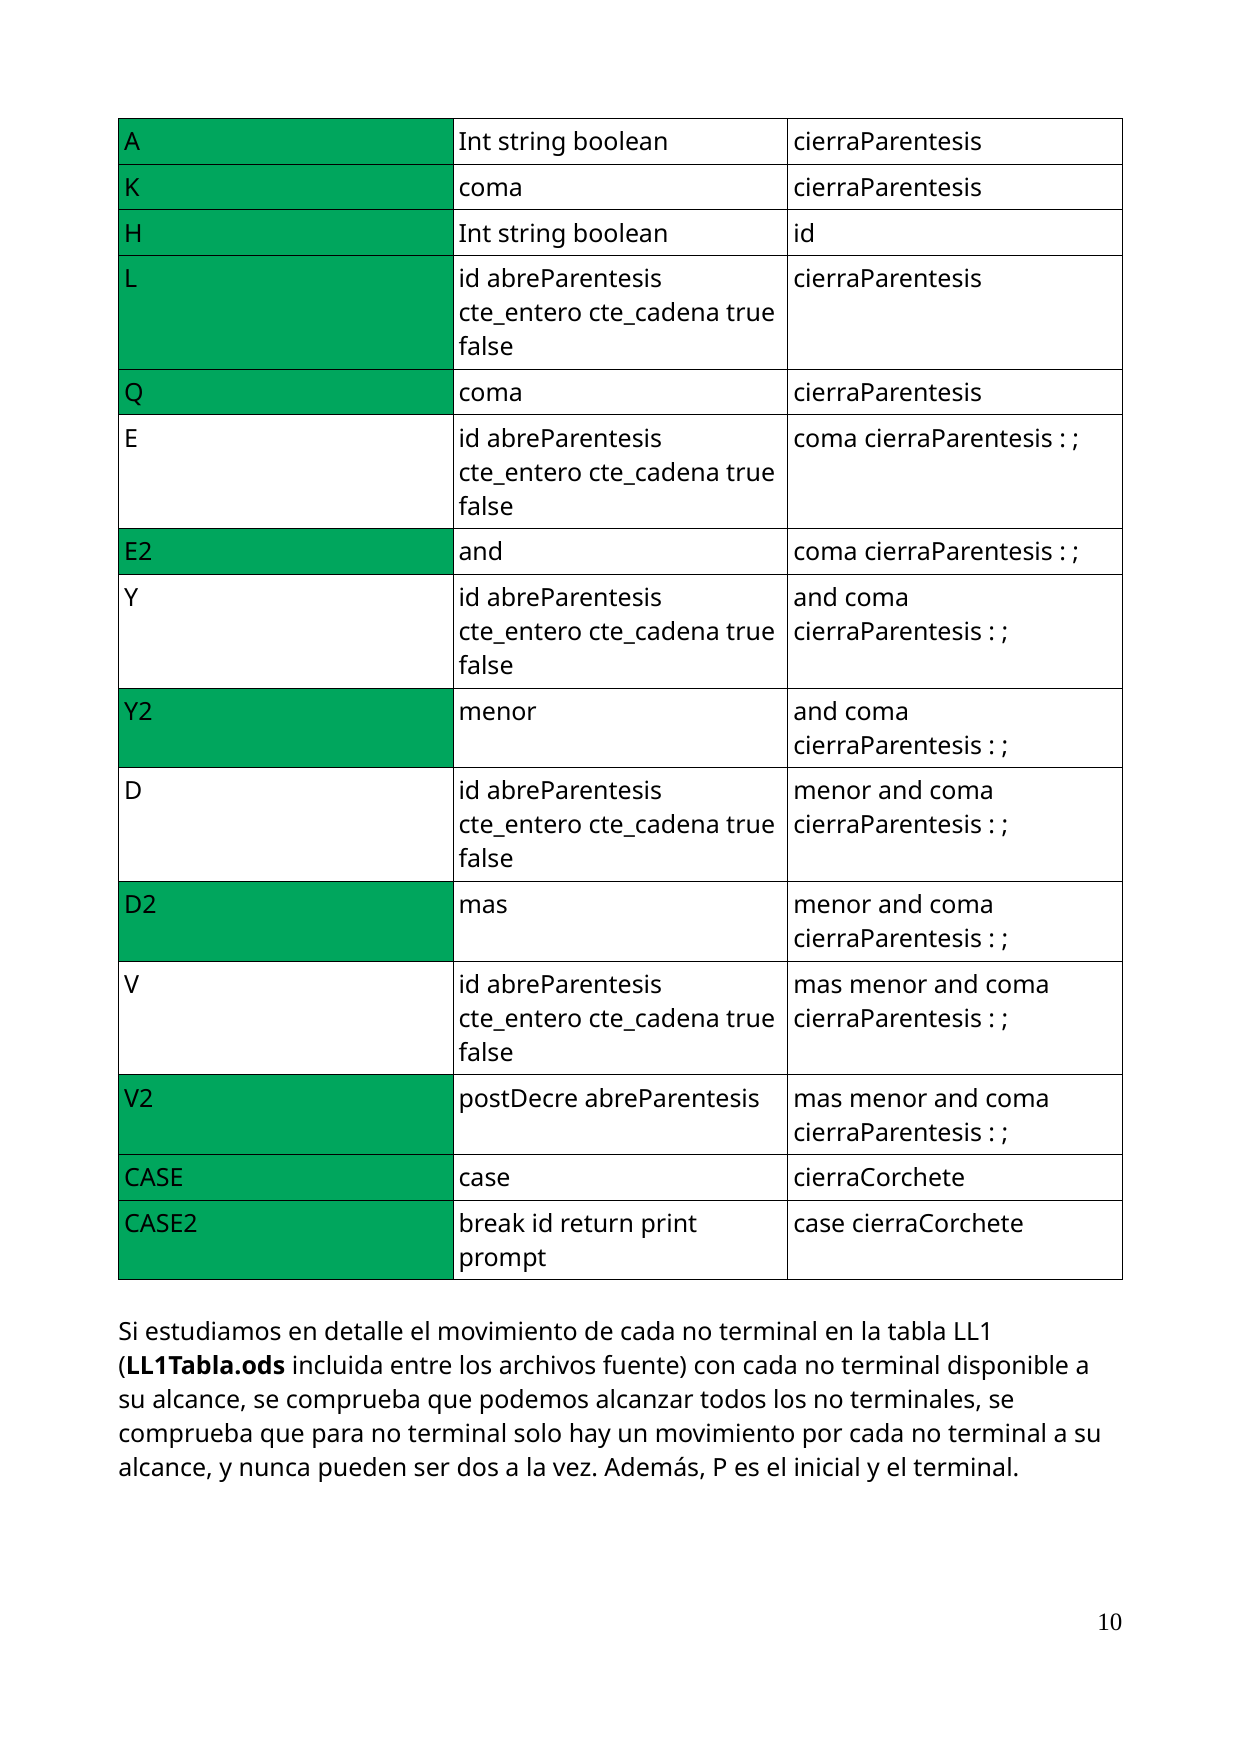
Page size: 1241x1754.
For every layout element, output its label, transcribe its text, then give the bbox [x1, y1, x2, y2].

table_cell A [119, 119, 453, 164]
table_cell V2 [119, 1075, 453, 1154]
table_cell id abreParentesis cte_entero cte_cadena true false [454, 962, 787, 1074]
table_cell coma cierraParentesis : ; [788, 415, 1122, 528]
table_cell E2 [119, 529, 453, 574]
table_cell mas menor and coma cierraParentesis : ; [788, 1075, 1122, 1154]
table_cell mas menor and coma cierraParentesis : ; [788, 962, 1122, 1074]
table_cell cierraCorchete [788, 1155, 1122, 1200]
table_cell cierraParentesis [788, 119, 1122, 164]
table_cell cierraParentesis [788, 370, 1122, 414]
table_cell cierraParentesis [788, 165, 1122, 209]
table_cell and coma cierraParentesis : ; [788, 689, 1122, 767]
table_cell K [119, 165, 453, 209]
table_cell L [119, 256, 453, 369]
table_cell Y2 [119, 689, 453, 767]
table_cell case cierraCorchete [788, 1201, 1122, 1279]
table_cell postDecre abreParentesis [454, 1075, 787, 1154]
table_cell coma [454, 165, 787, 209]
table_cell and coma cierraParentesis : ; [788, 575, 1122, 687]
table_cell V [119, 962, 453, 1074]
table_cell CASE2 [119, 1201, 453, 1279]
table_cell menor and coma cierraParentesis : ; [788, 768, 1122, 881]
table_cell and [454, 529, 787, 574]
text Si estudiamos en detalle el movimiento de cada no terminal en la tabla LL1 (LL1Tabla.ods incluida entre los archivos fuente) con cada no terminal disponible a su alcance, se comprueba que podemos alcanzar todos los no terminales, se comprueba que para no terminal solo hay un movimiento por cada no terminal a su alcance, y nunca pueden ser dos a la vez. Además, P es el inicial y el terminal. [118, 1313, 1122, 1484]
table_cell coma cierraParentesis : ; [788, 529, 1122, 574]
table_cell id abreParentesis cte_entero cte_cadena true false [454, 256, 787, 369]
table_cell D [119, 768, 453, 881]
table_cell menor [454, 689, 787, 767]
table_cell id [788, 210, 1122, 255]
table_cell H [119, 210, 453, 255]
table_cell break id return print prompt [454, 1201, 787, 1279]
table_cell D2 [119, 882, 453, 961]
table_cell Int string boolean [454, 119, 787, 164]
table_cell id abreParentesis cte_entero cte_cadena true false [454, 768, 787, 881]
table_cell Q [119, 370, 453, 414]
table_cell case [454, 1155, 787, 1200]
table_cell mas [454, 882, 787, 961]
table_cell Int string boolean [454, 210, 787, 255]
table_cell CASE [119, 1155, 453, 1200]
table_cell id abreParentesis cte_entero cte_cadena true false [454, 575, 787, 687]
table_cell id abreParentesis cte_entero cte_cadena true false [454, 415, 787, 528]
table_cell menor and coma cierraParentesis : ; [788, 882, 1122, 961]
table_cell cierraParentesis [788, 256, 1122, 369]
table_cell coma [454, 370, 787, 414]
table_cell E [119, 415, 453, 528]
table_cell Y [119, 575, 453, 687]
